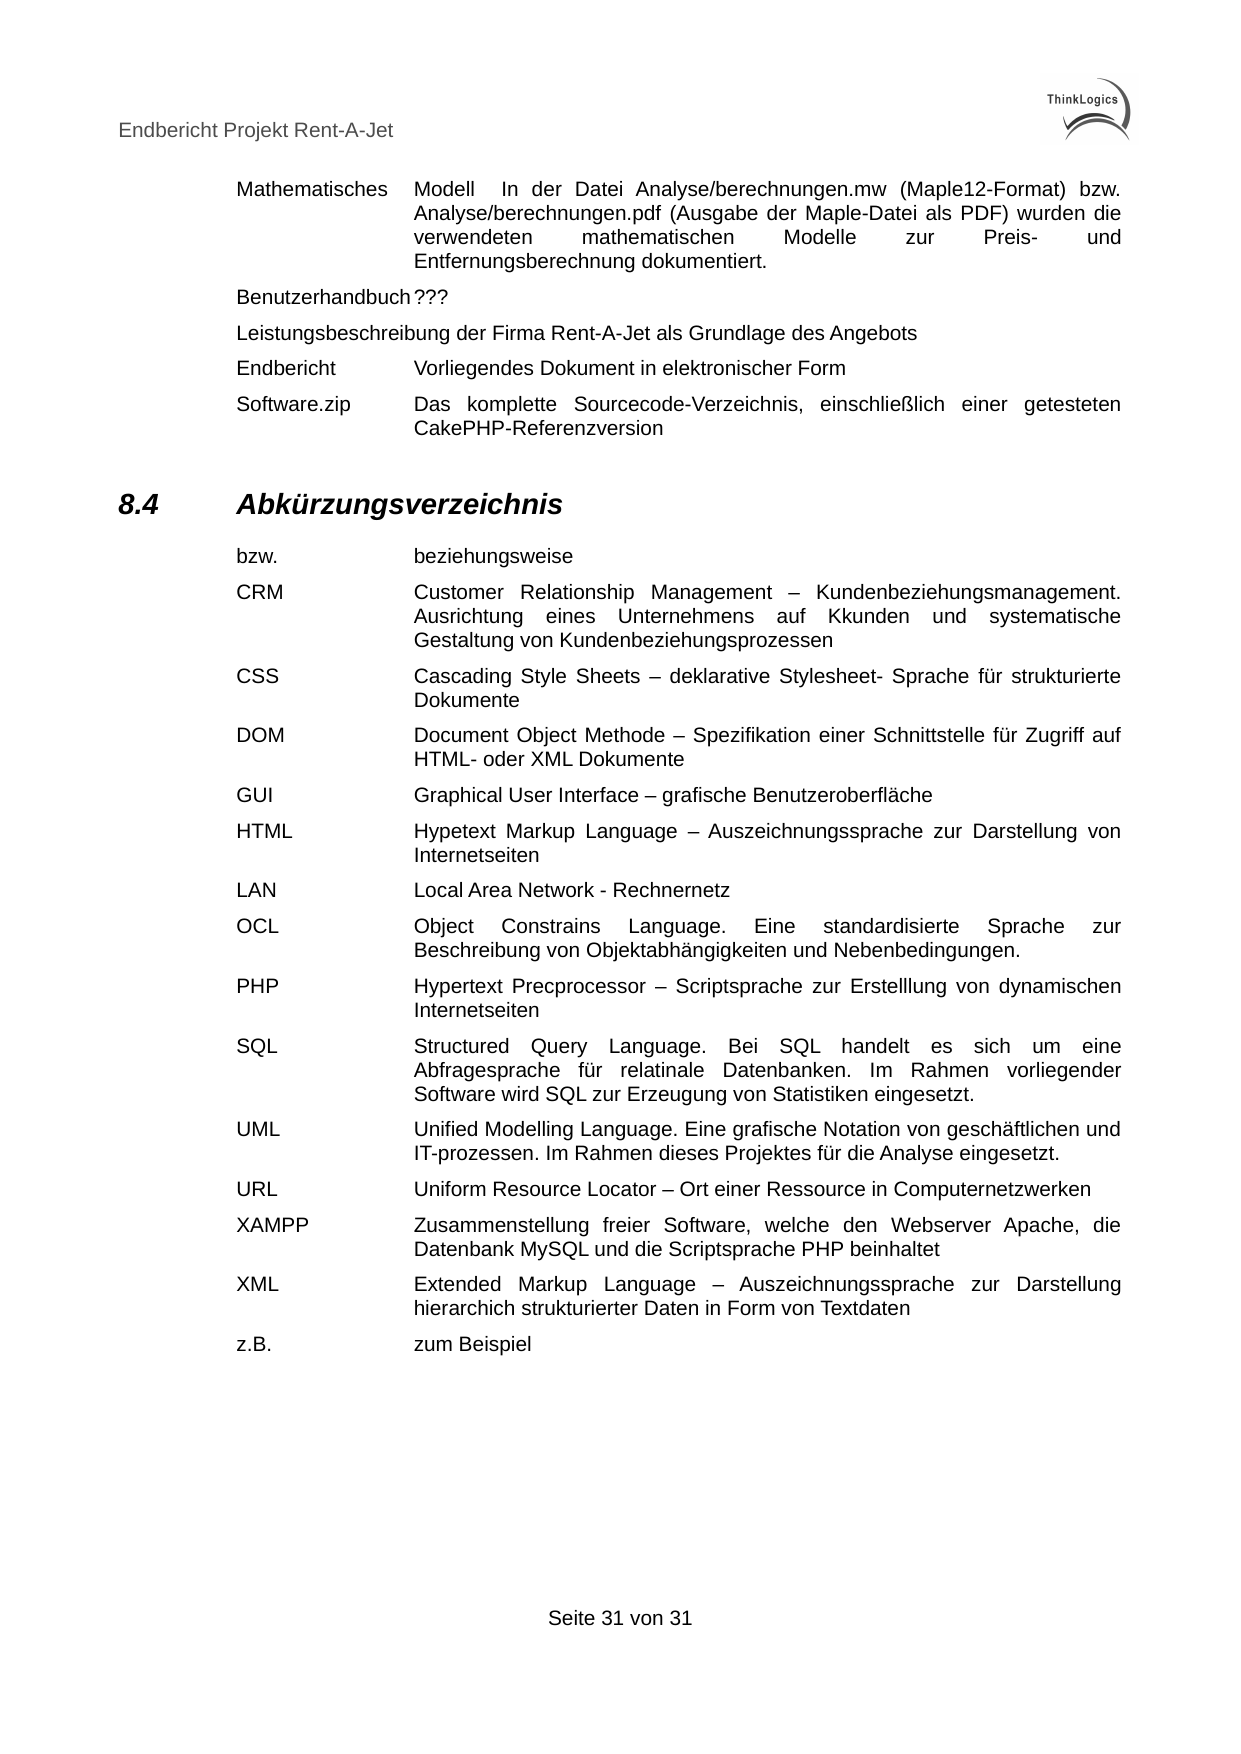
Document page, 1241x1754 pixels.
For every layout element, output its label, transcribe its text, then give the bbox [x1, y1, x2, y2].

text HTML Hypetext Markup Language – Auszeichnungssprache zur Darstellung von Internetseiten [236, 819, 1122, 867]
subtitle Abkürzungsverzeichnis [118, 487, 1122, 521]
text LAN Local Area Network - Rechnernetz [236, 878, 1122, 902]
text Endbericht Vorliegendes Dokument in elektronischer Form [236, 356, 1122, 380]
text GUI Graphical User Interface – grafische Benutzeroberfläche [236, 783, 1122, 807]
text Benutzerhandbuch ??? [236, 285, 1122, 309]
text PHP Hypertext Precprocessor – Scriptsprache zur Erstelllung von dynamischen Internetseiten [236, 974, 1122, 1022]
text Mathematisches Modell In der Datei Analyse/berechnungen.mw (Maple12-Format) bzw. Analyse/berechnungen.pdf (Ausgabe der Maple-Datei als PDF) wurden die verwendeten mathematischen Modelle zur Preis- und Entfernungsberechnung dokumentiert. [236, 177, 1122, 273]
text Software.zip Das komplette Sourcecode-Verzeichnis, einschließlich einer getesteten CakePHP-Referenzversion [236, 392, 1122, 440]
text XAMPP Zusammenstellung freier Software, welche den Webserver Apache, die Datenbank MySQL und die Scriptsprache PHP beinhaltet [236, 1212, 1122, 1260]
text CSS Cascading Style Sheets – deklarative Stylesheet- Sprache für strukturierte Dokumente [236, 663, 1122, 711]
text UML Unified Modelling Language. Eine grafische Notation von geschäftlichen und IT-prozessen. Im Rahmen dieses Projektes für die Analyse eingesetzt. [236, 1117, 1122, 1165]
text XML Extended Markup Language – Auszeichnungssprache zur Darstellung hierarchich strukturierter Daten in Form von Textdaten [236, 1272, 1122, 1320]
text CRM Customer Relationship Management – Kundenbeziehungsmanagement. Ausrichtung eines Unternehmens auf Kkunden und systematische Gestaltung von Kundenbeziehungsprozessen [236, 580, 1122, 652]
text SQL Structured Query Language. Bei SQL handelt es sich um eine Abfragesprache für relatinale Datenbanken. Im Rahmen vorliegender Software wird SQL zur Erzeugung von Statistiken eingesetzt. [236, 1033, 1122, 1105]
text z.B. zum Beispiel [236, 1332, 1122, 1356]
text OCL Object Constrains Language. Eine standardisierte Sprache zur Beschreibung von Objektabhängigkeiten und Nebenbedingungen. [236, 914, 1122, 962]
text URL Uniform Resource Locator – Ort einer Ressource in Computernetzwerken [236, 1177, 1122, 1201]
text bzw. beziehungsweise [236, 544, 1122, 568]
text Leistungsbeschreibung der Firma Rent-A-Jet als Grundlage des Angebots [236, 320, 1122, 344]
text DOM Document Object Methode – Spezifikation einer Schnittstelle für Zugriff auf HTML- oder XML Dokumente [236, 723, 1122, 771]
